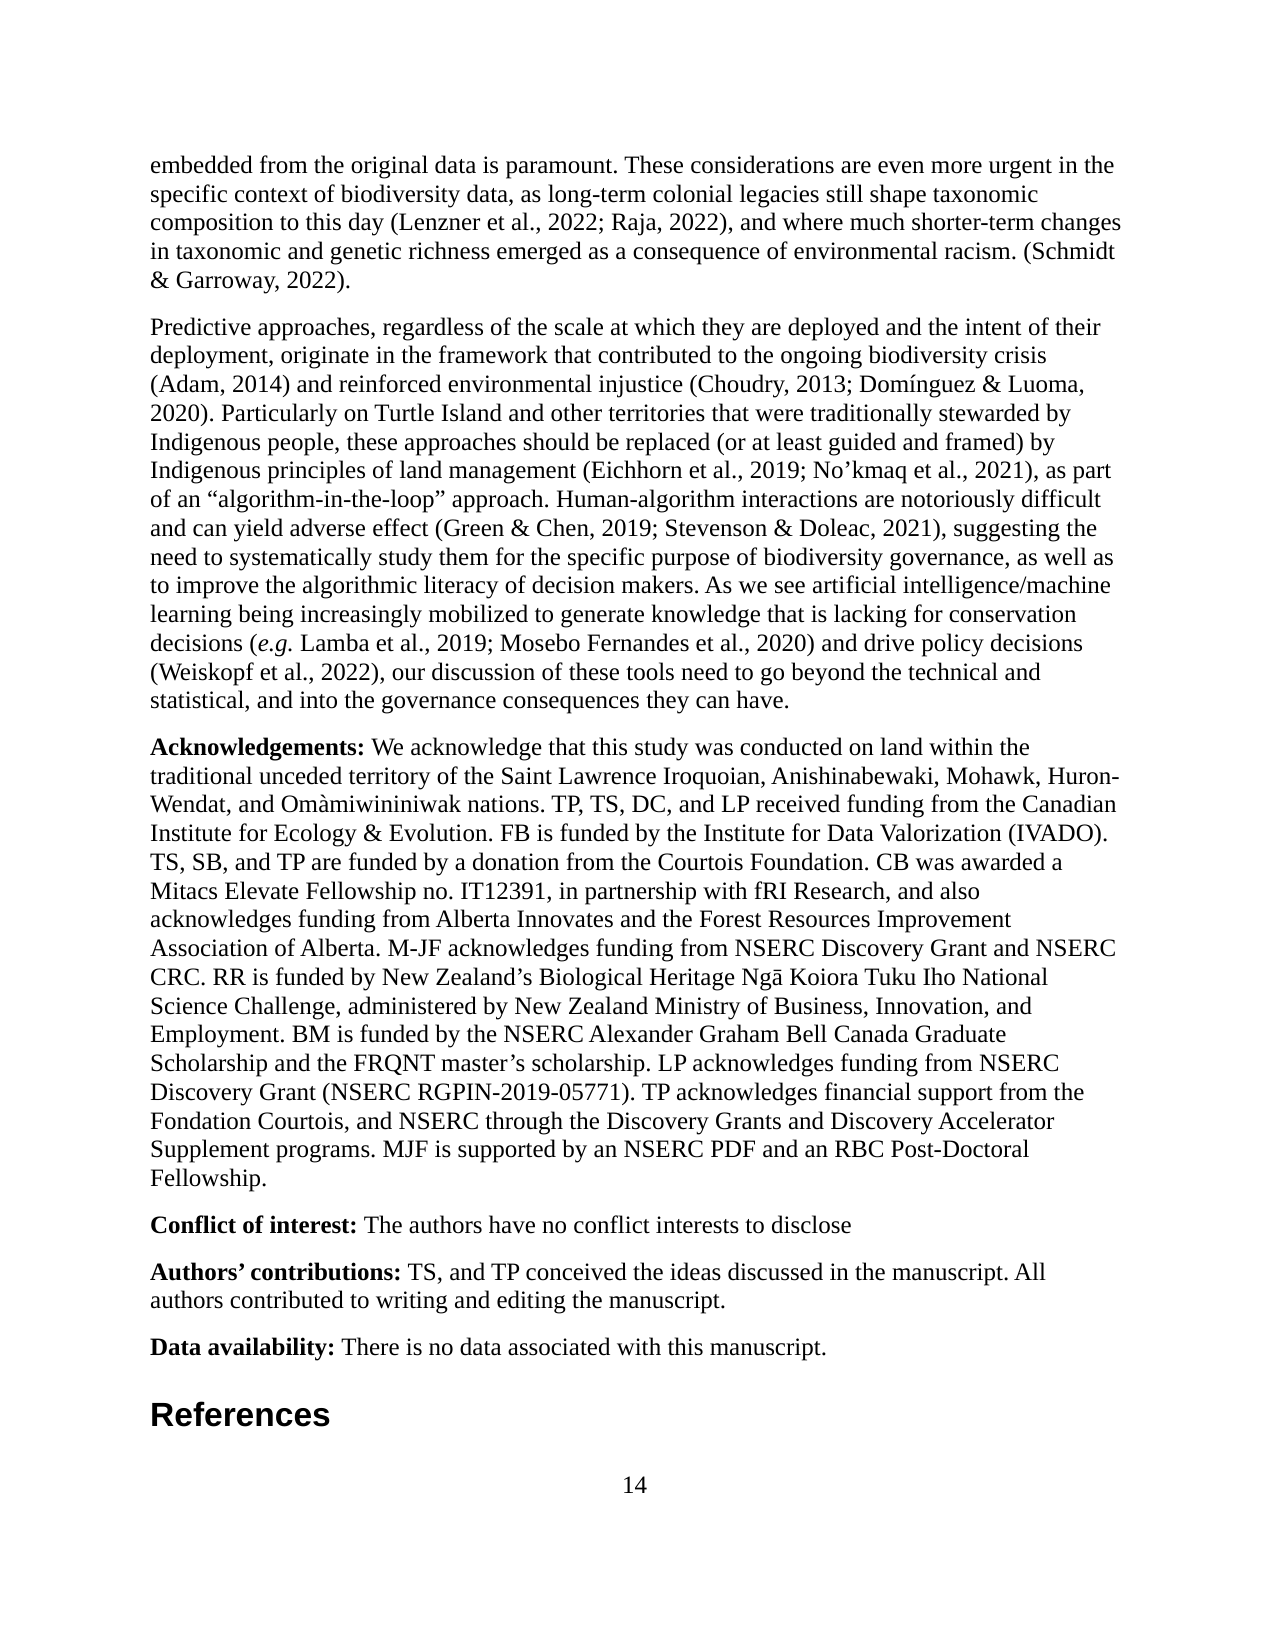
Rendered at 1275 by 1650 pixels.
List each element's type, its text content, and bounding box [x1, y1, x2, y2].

text Authors’ contributions: TS, and TP conceived the ideas discussed in the manuscript. All authors contributed to writing and editing the manuscript. [150, 1257, 1125, 1314]
text embedded from the original data is paramount. These considerations are even more urgent in the specific context of biodiversity data, as long-term colonial legacies still shape taxonomic composition to this day (Lenzner et al., 2022; Raja, 2022), and where much shorter-term changes in taxonomic and genetic richness emerged as a consequence of environmental racism. (Schmidt & Garroway, 2022). [150, 150, 1125, 294]
subtitle References [150, 1395, 1125, 1433]
text Acknowledgements: We acknowledge that this study was conducted on land within the traditional unceded territory of the Saint Lawrence Iroquoian, Anishinabewaki, Mohawk, Huron-Wendat, and Omàmiwininiwak nations. TP, TS, DC, and LP received funding from the Canadian Institute for Ecology & Evolution. FB is funded by the Institute for Data Valorization (IVADO). TS, SB, and TP are funded by a donation from the Courtois Foundation. CB was awarded a Mitacs Elevate Fellowship no. IT12391, in partnership with fRI Research, and also acknowledges funding from Alberta Innovates and the Forest Resources Improvement Association of Alberta. M-JF acknowledges funding from NSERC Discovery Grant and NSERC CRC. RR is funded by New Zealand’s Biological Heritage Ngā Koiora Tuku Iho National Science Challenge, administered by New Zealand Ministry of Business, Innovation, and Employment. BM is funded by the NSERC Alexander Graham Bell Canada Graduate Scholarship and the FRQNT master’s scholarship. LP acknowledges funding from NSERC Discovery Grant (NSERC RGPIN-2019-05771). TP acknowledges financial support from the Fondation Courtois, and NSERC through the Discovery Grants and Discovery Accelerator Supplement programs. MJF is supported by an NSERC PDF and an RBC Post-Doctoral Fellowship. [150, 732, 1125, 1192]
text Predictive approaches, regardless of the scale at which they are deployed and the intent of their deployment, originate in the framework that contributed to the ongoing biodiversity crisis (Adam, 2014) and reinforced environmental injustice (Choudry, 2013; Domínguez & Luoma, 2020). Particularly on Turtle Island and other territories that were traditionally stewarded by Indigenous people, these approaches should be replaced (or at least guided and framed) by Indigenous principles of land management (Eichhorn et al., 2019; No’kmaq et al., 2021), as part of an “algorithm-in-the-loop” approach. Human-algorithm interactions are notoriously difficult and can yield adverse effect (Green & Chen, 2019; Stevenson & Doleac, 2021), suggesting the need to systematically study them for the specific purpose of biodiversity governance, as well as to improve the algorithmic literacy of decision makers. As we see artificial intelligence/machine learning being increasingly mobilized to generate knowledge that is lacking for conservation decisions (e.g. Lamba et al., 2019; Mosebo Fernandes et al., 2020) and drive policy decisions (Weiskopf et al., 2022), our discussion of these tools need to go beyond the technical and statistical, and into the governance consequences they can have. [150, 312, 1125, 714]
text Data availability: There is no data associated with this manuscript. [150, 1332, 1125, 1361]
text Conflict of interest: The authors have no conflict interests to disclose [150, 1210, 1125, 1239]
